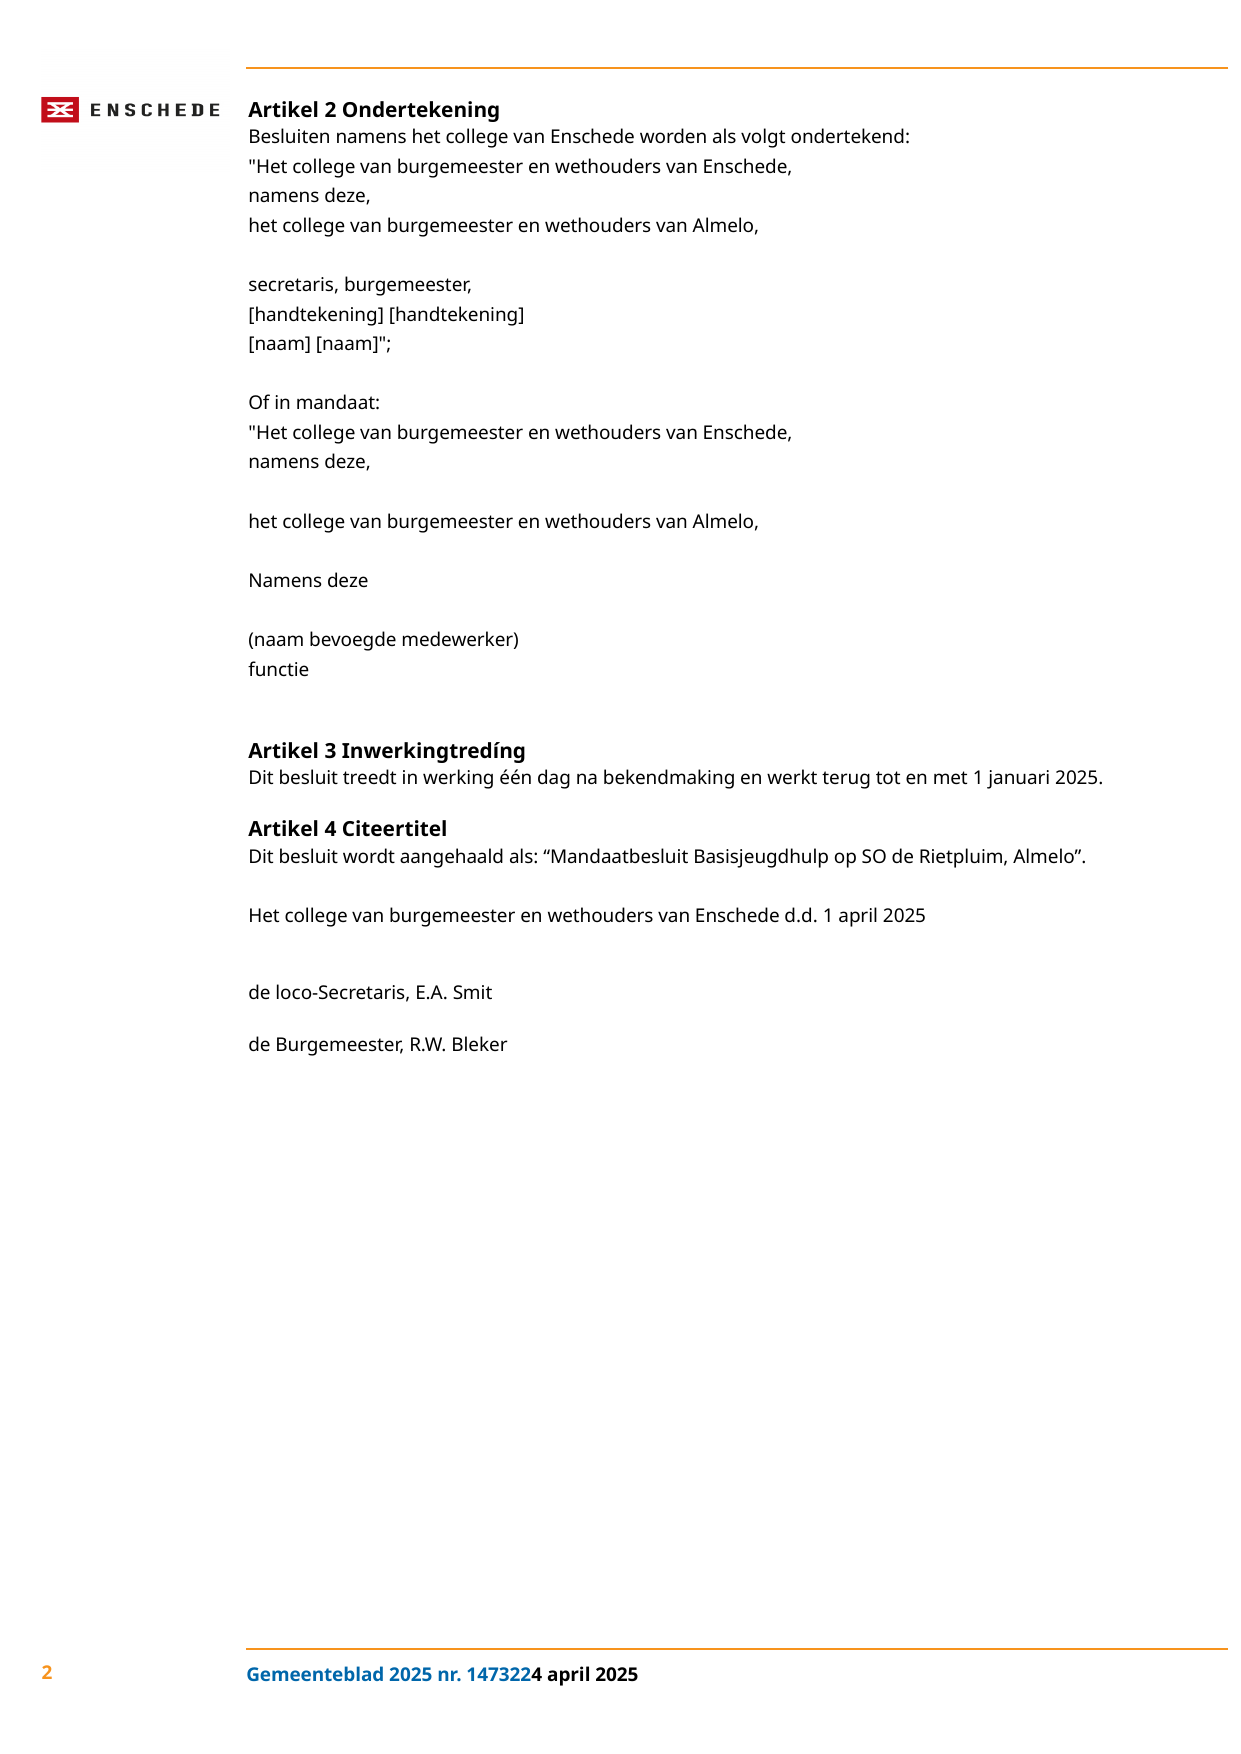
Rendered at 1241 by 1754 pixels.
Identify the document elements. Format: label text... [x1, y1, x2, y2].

text het college van burgemeester en wethouders van Almelo, [248, 212, 1152, 238]
text Of in mandaat: [248, 389, 1152, 415]
text de Burgemeester, R.W. Bleker [248, 1031, 1152, 1057]
text Artikel 2 Ondertekening [248, 95, 1152, 123]
text Het college van burgemeester en wethouders van Enschede d.d. 1 april 2025 [248, 902, 1152, 928]
text de loco-Secretaris, E.A. Smit [248, 979, 1152, 1005]
text functie [248, 656, 1152, 681]
text (naam bevoegde medewerker) [248, 626, 1152, 652]
text [naam] [naam]"; [248, 330, 1152, 356]
text namens deze, [248, 182, 1152, 208]
text [handtekening] [handtekening] [248, 301, 1152, 326]
text Artikel 4 Citeertitel [248, 814, 1152, 843]
picture [41, 47, 231, 172]
text Namens deze [248, 567, 1152, 593]
text het college van burgemeester en wethouders van Almelo, [248, 508, 1152, 533]
text "Het college van burgemeester en wethouders van Enschede, [248, 153, 1152, 178]
text Dit besluit wordt aangehaald als: “Mandaatbesluit Basisjeugdhulp op SO de Rietpluim, Almelo”. [248, 843, 1152, 869]
text Besluiten namens het college van Enschede worden als volgt ondertekend: [248, 123, 1152, 149]
text secretaris, burgemeester, [248, 271, 1152, 297]
text "Het college van burgemeester en wethouders van Enschede, [248, 419, 1152, 445]
text Artikel 3 Inwerkingtredíng [248, 736, 1152, 764]
text Dit besluit treedt in werking één dag na bekendmaking en werkt terug tot en met 1 januari 2025. [248, 764, 1152, 790]
text namens deze, [248, 449, 1152, 474]
